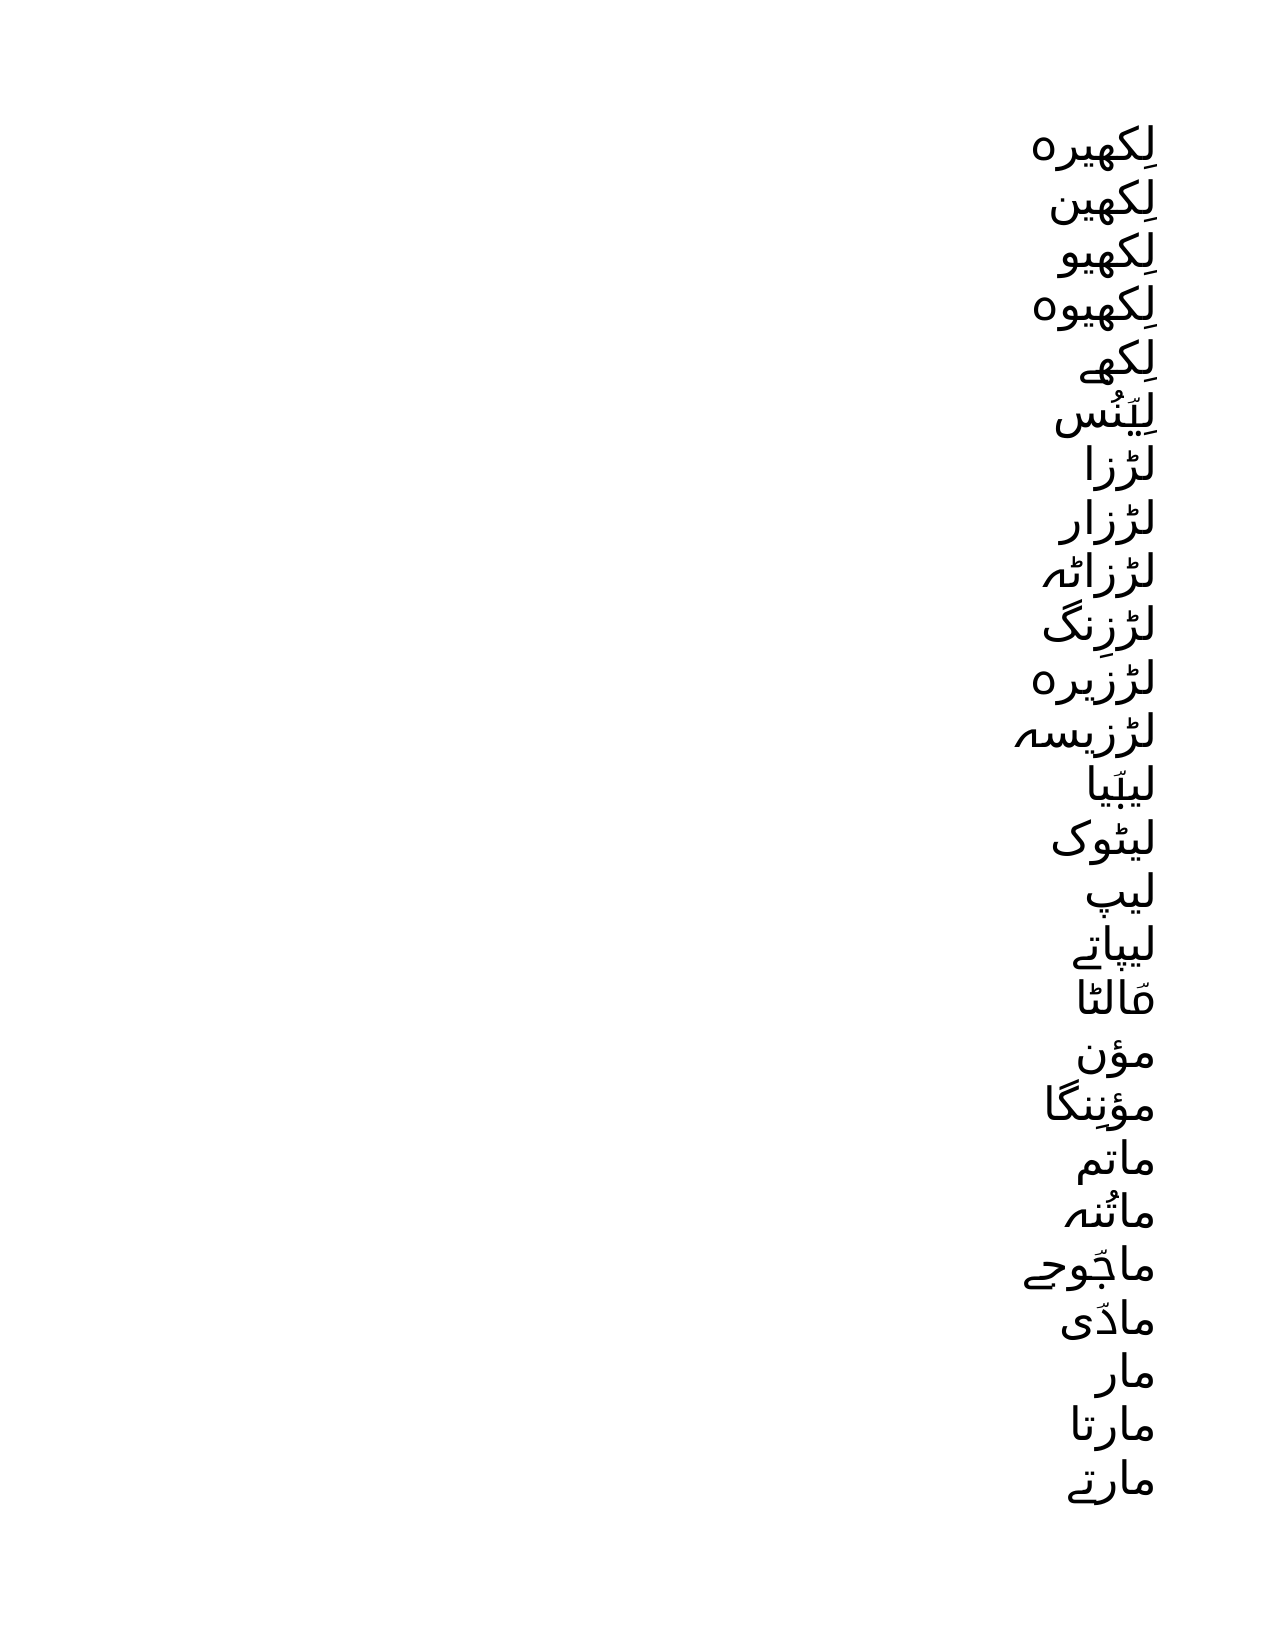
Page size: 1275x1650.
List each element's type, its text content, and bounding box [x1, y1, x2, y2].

text لیٹوک [118, 811, 1157, 865]
text لیپ [118, 865, 1157, 918]
text لِکھیرہ [118, 118, 1157, 171]
text مادؔی [118, 1291, 1157, 1345]
text لِکھیوہ [118, 278, 1157, 331]
text لڑزاٹہ [118, 545, 1157, 598]
text لڑزِنگ [118, 598, 1157, 651]
text لیپاتے [118, 918, 1157, 971]
text ماجؔوجے [118, 1238, 1157, 1291]
text لیبؔیا [118, 758, 1157, 811]
text لڑزا [118, 438, 1157, 491]
text لِیؔنُس [118, 385, 1157, 438]
text لڑزیرہ [118, 651, 1157, 705]
text لڑزار [118, 491, 1157, 545]
text مارتا [118, 1398, 1157, 1451]
text مؤنِنگا [118, 1078, 1157, 1131]
text مار [118, 1345, 1157, 1398]
text ماتُنہ [118, 1185, 1157, 1238]
text لڑزیسہ [118, 705, 1157, 758]
text لِکھے [118, 331, 1157, 385]
text مؤن [118, 1025, 1157, 1078]
text لِکھیو [118, 225, 1157, 278]
text ماتم [118, 1131, 1157, 1185]
text لِکھین [118, 171, 1157, 225]
text مارتے [118, 1451, 1157, 1505]
text مؔالٹا [118, 971, 1157, 1025]
